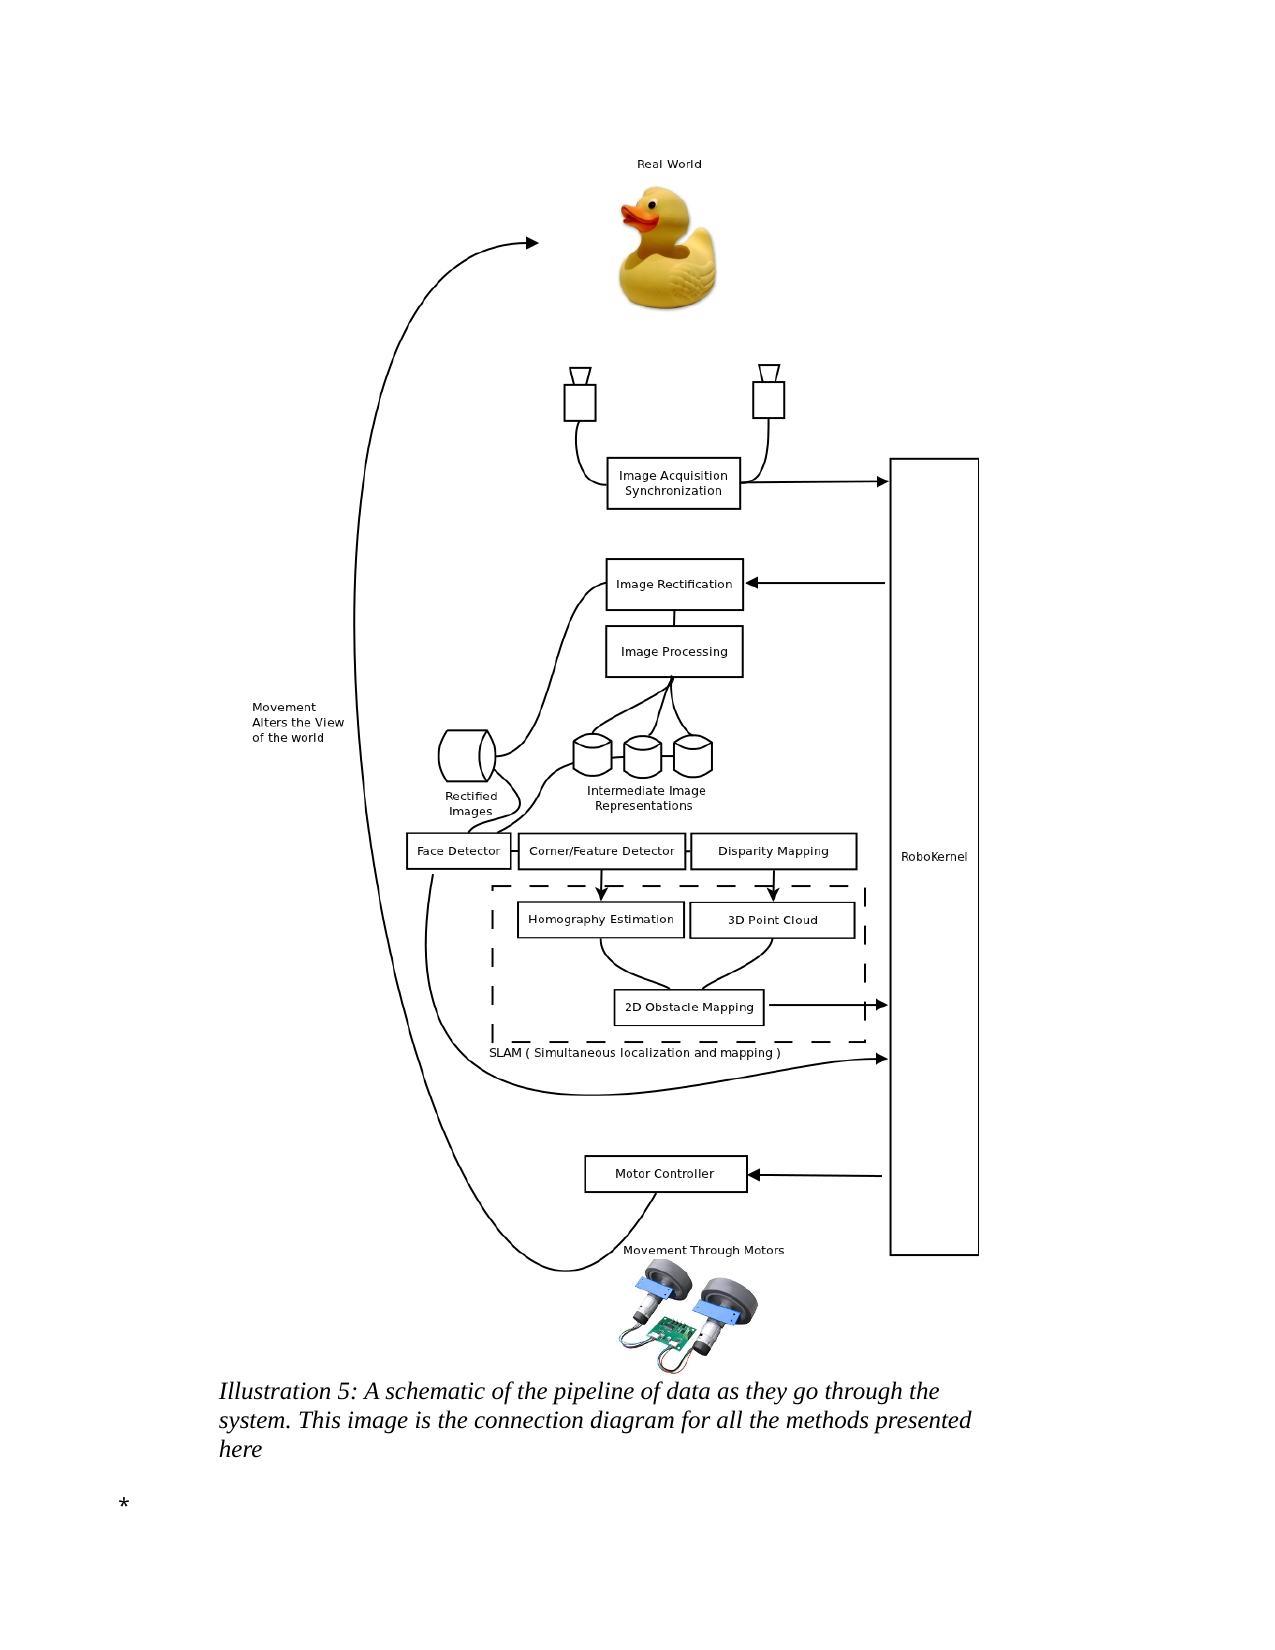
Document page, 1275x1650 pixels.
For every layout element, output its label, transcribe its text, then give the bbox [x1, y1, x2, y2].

text Illustration 5: A schematic of the pipeline of data as they go through the system. This image is the connection diagram for all the methods presented here [219, 1377, 1009, 1463]
picture [218, 148, 1010, 1377]
text * [118, 1491, 1157, 1519]
